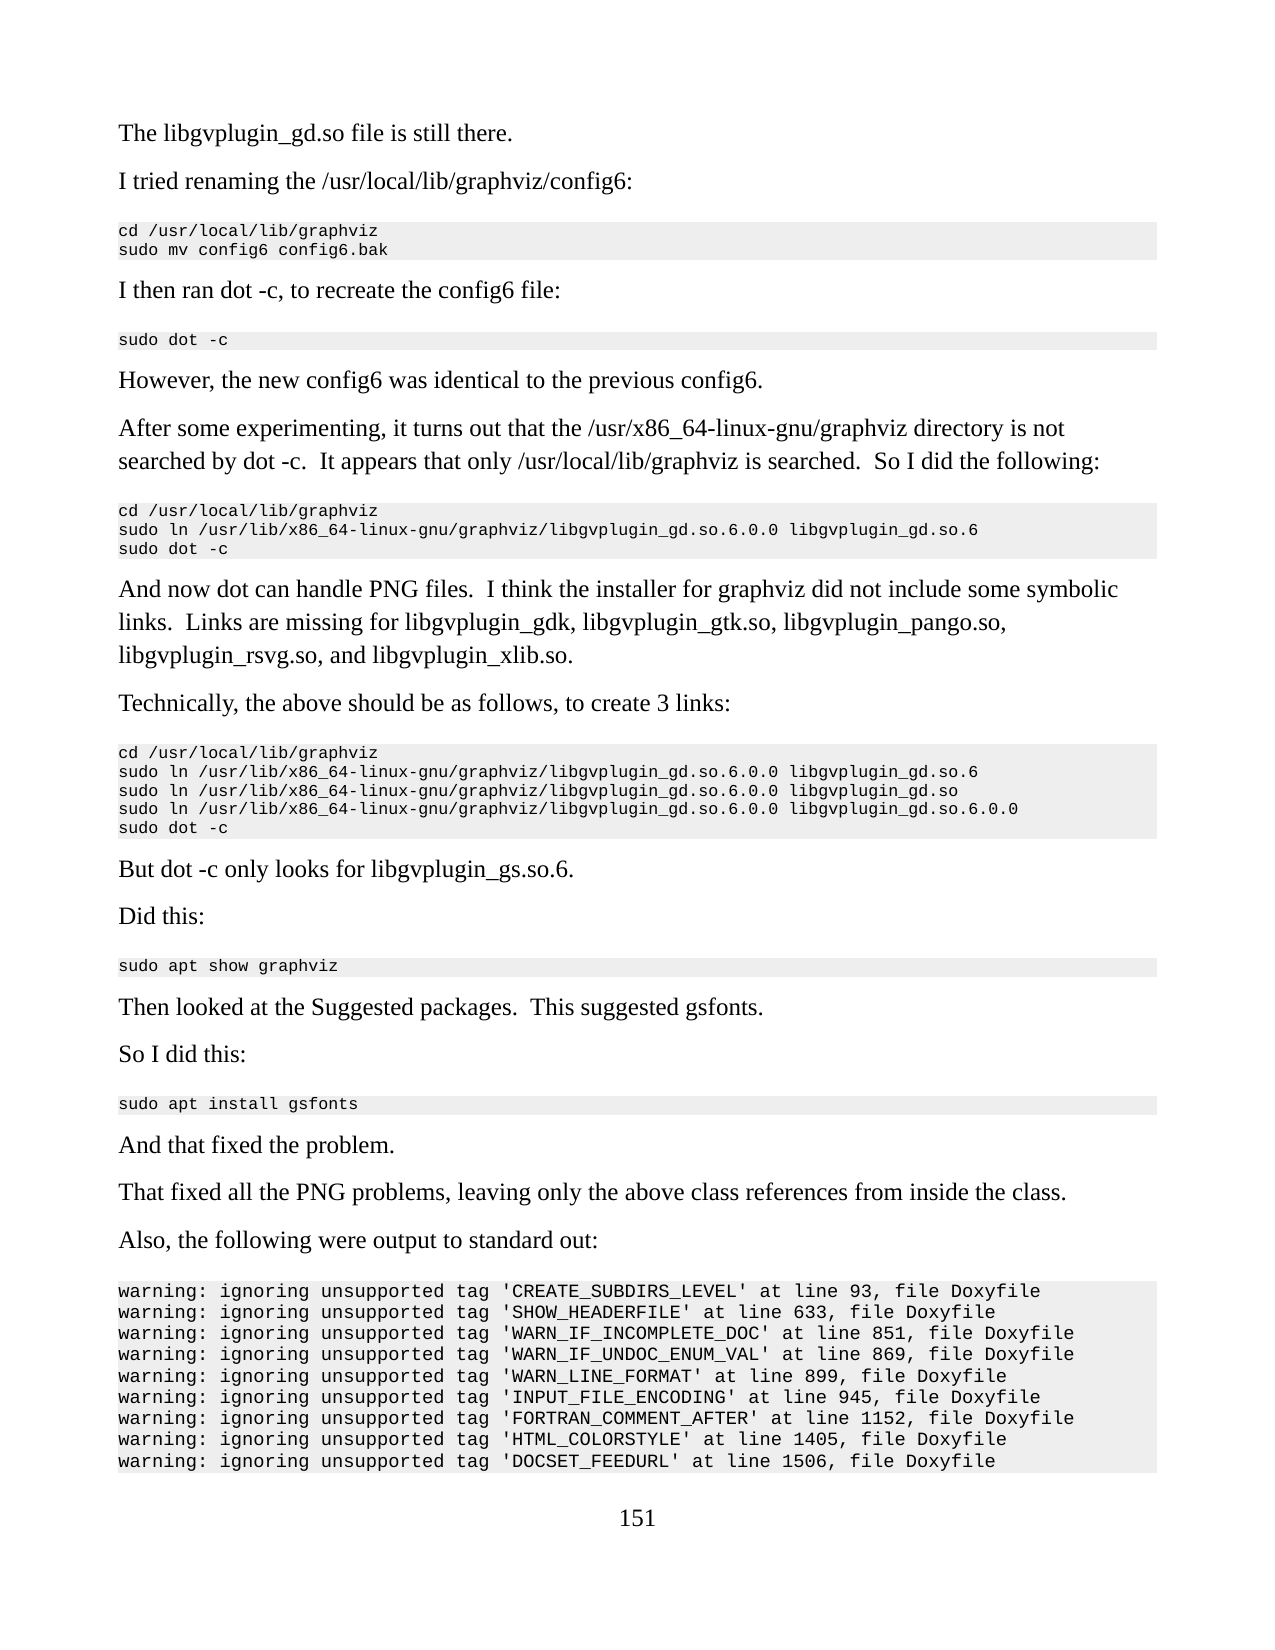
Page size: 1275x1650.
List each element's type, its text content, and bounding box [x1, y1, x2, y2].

text After some experimenting, it turns out that the /usr/x86_64-linux-gnu/graphviz directory is not searched by dot -c. It appears that only /usr/local/lib/graphviz is searched. So I did the following: [118, 413, 1157, 475]
text sudo ln /usr/lib/x86_64-linux-gnu/graphviz/libgvplugin_gd.so.6.0.0 libgvplugin_gd.so.6.0.0 [118, 801, 1157, 820]
text sudo mv config6 config6.bak [118, 241, 1157, 260]
text But dot -c only looks for libgvplugin_gs.so.6. [118, 854, 1157, 882]
text sudo dot -c [118, 540, 1157, 559]
text warning: ignoring unsupported tag 'WARN_LINE_FORMAT' at line 899, file Doxyfile [118, 1366, 1157, 1388]
text sudo apt show graphviz [118, 958, 1157, 977]
text And now dot can handle PNG files. I think the installer for graphviz did not include some symbolic links. Links are missing for libgvplugin_gdk, libgvplugin_gtk.so, libgvplugin_pango.so, libgvplugin_rsvg.so, and libgvplugin_xlib.so. [118, 574, 1157, 669]
text sudo dot -c [118, 820, 1157, 839]
text sudo ln /usr/lib/x86_64-linux-gnu/graphviz/libgvplugin_gd.so.6.0.0 libgvplugin_gd.so.6 [118, 763, 1157, 782]
text warning: ignoring unsupported tag 'WARN_IF_INCOMPLETE_DOC' at line 851, file Doxyfile [118, 1324, 1157, 1345]
text Did this: [118, 901, 1157, 930]
text cd /usr/local/lib/graphviz [118, 503, 1157, 521]
text I tried renaming the /usr/local/lib/graphviz/config6: [118, 166, 1157, 194]
text Then looked at the Suggested packages. This suggested gsfonts. [118, 992, 1157, 1020]
text sudo ln /usr/lib/x86_64-linux-gnu/graphviz/libgvplugin_gd.so.6.0.0 libgvplugin_gd.so.6 [118, 521, 1157, 540]
text That fixed all the PNG problems, leaving only the above class references from inside the class. [118, 1177, 1157, 1206]
text The libgvplugin_gd.so file is still there. [118, 118, 1157, 147]
text sudo dot -c [118, 332, 1157, 350]
text Technically, the above should be as follows, to create 3 links: [118, 688, 1157, 717]
text warning: ignoring unsupported tag 'CREATE_SUBDIRS_LEVEL' at line 93, file Doxyfile [118, 1281, 1157, 1303]
text warning: ignoring unsupported tag 'WARN_IF_UNDOC_ENUM_VAL' at line 869, file Doxyfile [118, 1345, 1157, 1366]
text Also, the following were output to standard out: [118, 1225, 1157, 1254]
text warning: ignoring unsupported tag 'DOCSET_FEEDURL' at line 1506, file Doxyfile [118, 1451, 1157, 1473]
text cd /usr/local/lib/graphviz [118, 744, 1157, 763]
text warning: ignoring unsupported tag 'HTML_COLORSTYLE' at line 1405, file Doxyfile [118, 1430, 1157, 1451]
text However, the new config6 was identical to the previous config6. [118, 365, 1157, 394]
text So I did this: [118, 1039, 1157, 1068]
text warning: ignoring unsupported tag 'FORTRAN_COMMENT_AFTER' at line 1152, file Doxyfile [118, 1409, 1157, 1430]
text And that fixed the problem. [118, 1130, 1157, 1158]
text cd /usr/local/lib/graphviz [118, 222, 1157, 241]
text sudo ln /usr/lib/x86_64-linux-gnu/graphviz/libgvplugin_gd.so.6.0.0 libgvplugin_gd.so [118, 782, 1157, 801]
text warning: ignoring unsupported tag 'INPUT_FILE_ENCODING' at line 945, file Doxyfile [118, 1388, 1157, 1409]
text warning: ignoring unsupported tag 'SHOW_HEADERFILE' at line 633, file Doxyfile [118, 1303, 1157, 1324]
text sudo apt install gsfonts [118, 1096, 1157, 1115]
text I then ran dot -c, to recreate the config6 file: [118, 275, 1157, 304]
